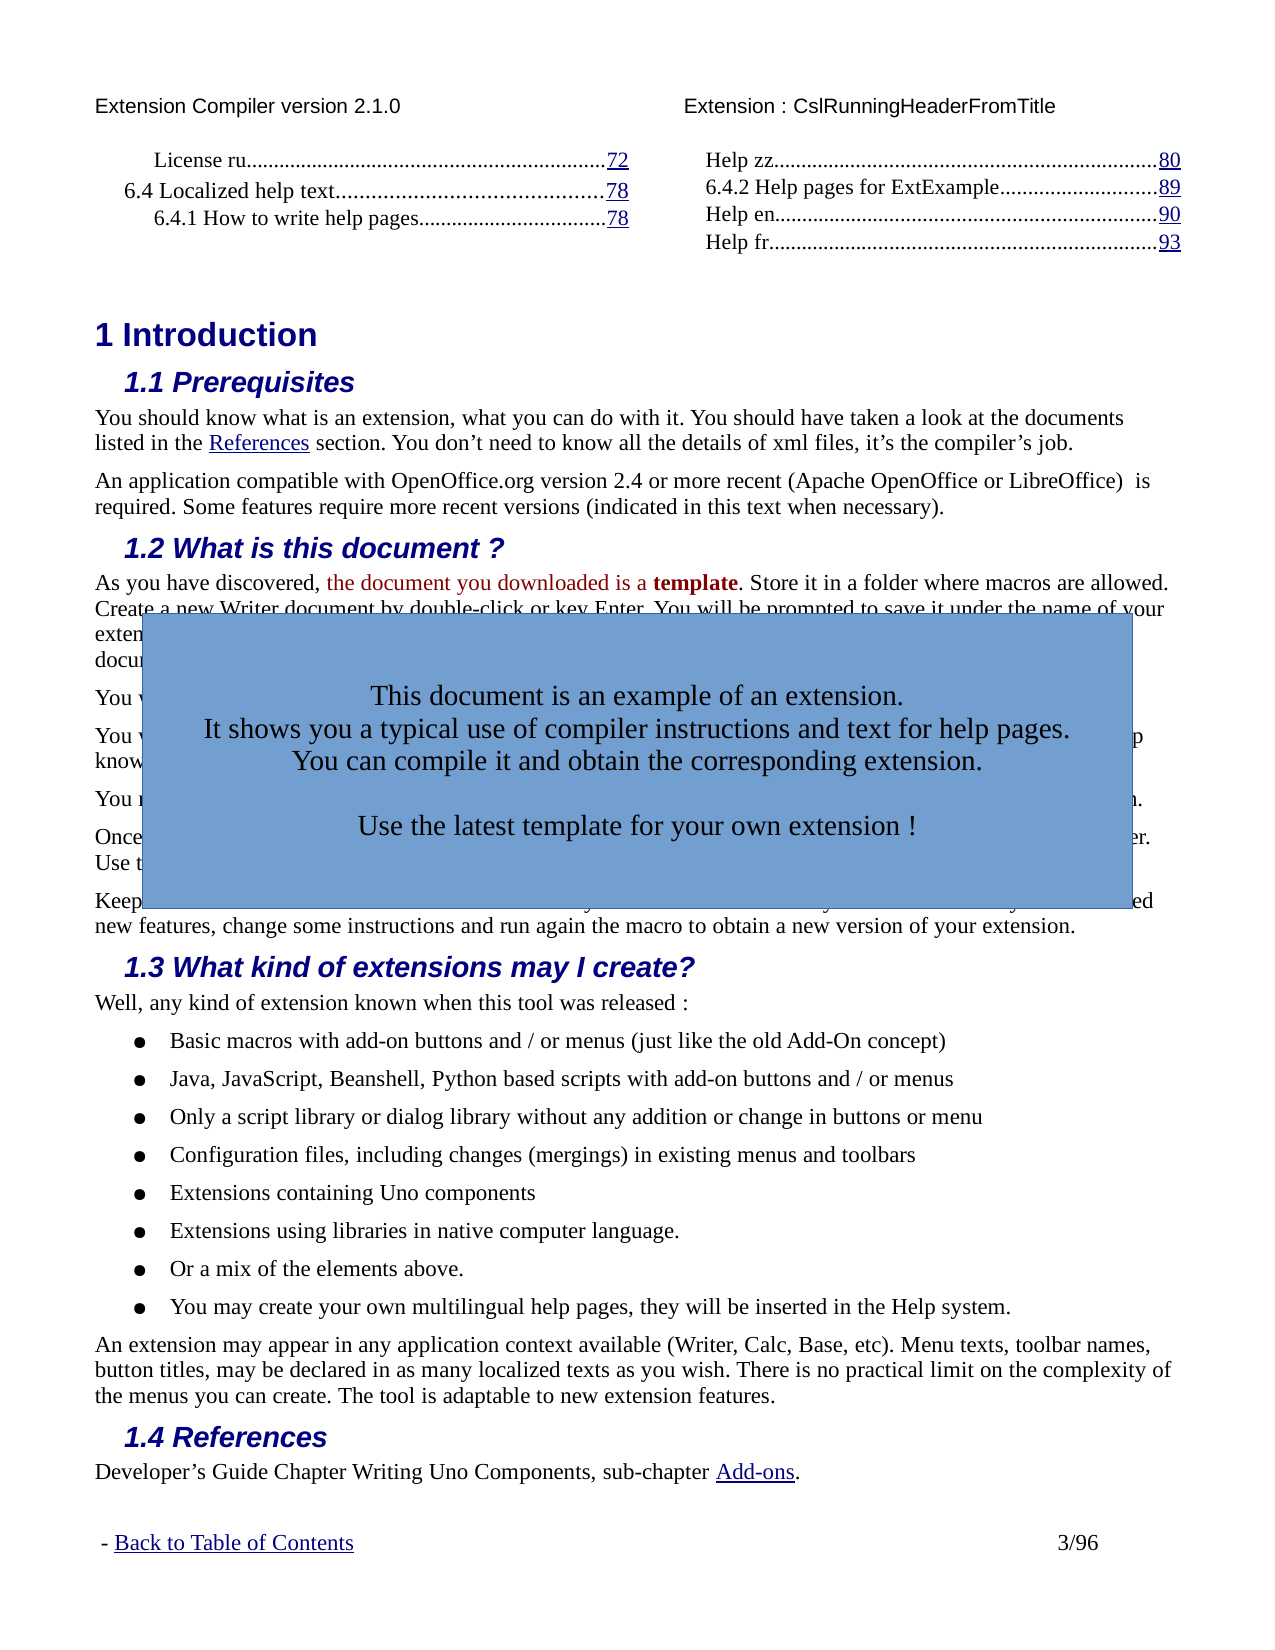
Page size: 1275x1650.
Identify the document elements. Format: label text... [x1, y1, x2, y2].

text You should know what is an extension, what you can do with it. You should have taken a look at the documents listed in the References section. You don’t need to know all the details of xml files, it’s the compiler’s job. [94, 404, 1181, 456]
text 6.4.2 Help pages for ExtExample 89 [705, 175, 1181, 199]
list You may create your own multilingual help pages, they will be inserted in the Help system. [132, 1294, 1181, 1319]
subtitle What is this document ? [124, 532, 1181, 564]
subtitle References [124, 1421, 1181, 1453]
text Well, any kind of extension known when this tool was released : [94, 990, 1181, 1015]
text Help fr 93 [705, 230, 1181, 254]
list Java, JavaScript, Beanshell, Python based scripts with add-on buttons and / or menus [132, 1066, 1181, 1091]
subtitle Introduction [94, 316, 1181, 353]
text Developer’s Guide Chapter Writing Uno Components, sub-chapter Add-ons. [94, 1459, 1181, 1485]
text Help en 90 [705, 202, 1181, 227]
list Only a script library or dialog library without any addition or change in buttons or menu [132, 1104, 1181, 1129]
subtitle Prerequisites [124, 366, 1181, 398]
list Configuration files, including changes (mergings) in existing menus and toolbars [132, 1142, 1181, 1167]
text 6.4 Localized help text 78 [124, 178, 629, 203]
text An extension may appear in any application context available (Writer, Calc, Base, etc). Menu texts, toolbar names, button titles, may be declared in as many localized texts as you wish. There is no practical limit on the complexity of the menus you can create. The tool is adaptable to new extension features. [94, 1332, 1181, 1408]
list Extensions containing Uno components [132, 1180, 1181, 1205]
list Basic macros with add-on buttons and / or menus (just like the old Add-On concept) [132, 1028, 1181, 1053]
text An application compatible with OpenOffice.org version 2.4 or more recent (Apache OpenOffice or LibreOffice) is required. Some features require more recent versions (indicated in this text when necessary). [94, 468, 1181, 519]
text 6.4.1 How to write help pages 78 [153, 206, 629, 231]
subtitle What kind of extensions may I create? [124, 951, 1181, 984]
text Help zz 80 [705, 147, 1181, 172]
text License ru 72 [153, 147, 629, 172]
list Extensions using libraries in native computer language. [132, 1218, 1181, 1243]
text Keep this document and its dedicated folder. Later if you are not satisfied with your extension or if you have added new features, change some instructions and run again the macro to obtain a new version of your extension. [94, 888, 1181, 939]
list Or a mix of the elements above. [132, 1256, 1181, 1281]
text As you have discovered, the document you downloaded is a template. Store it in a folder where macros are allowed. Create a new Writer document by double-click or key Enter. You will be prompted to save it under the name of your extension in a dedicated folder where macro execution is allowed. Do not put the version in this name. Now the document title and header display the filename of the document. [94, 570, 1181, 672]
